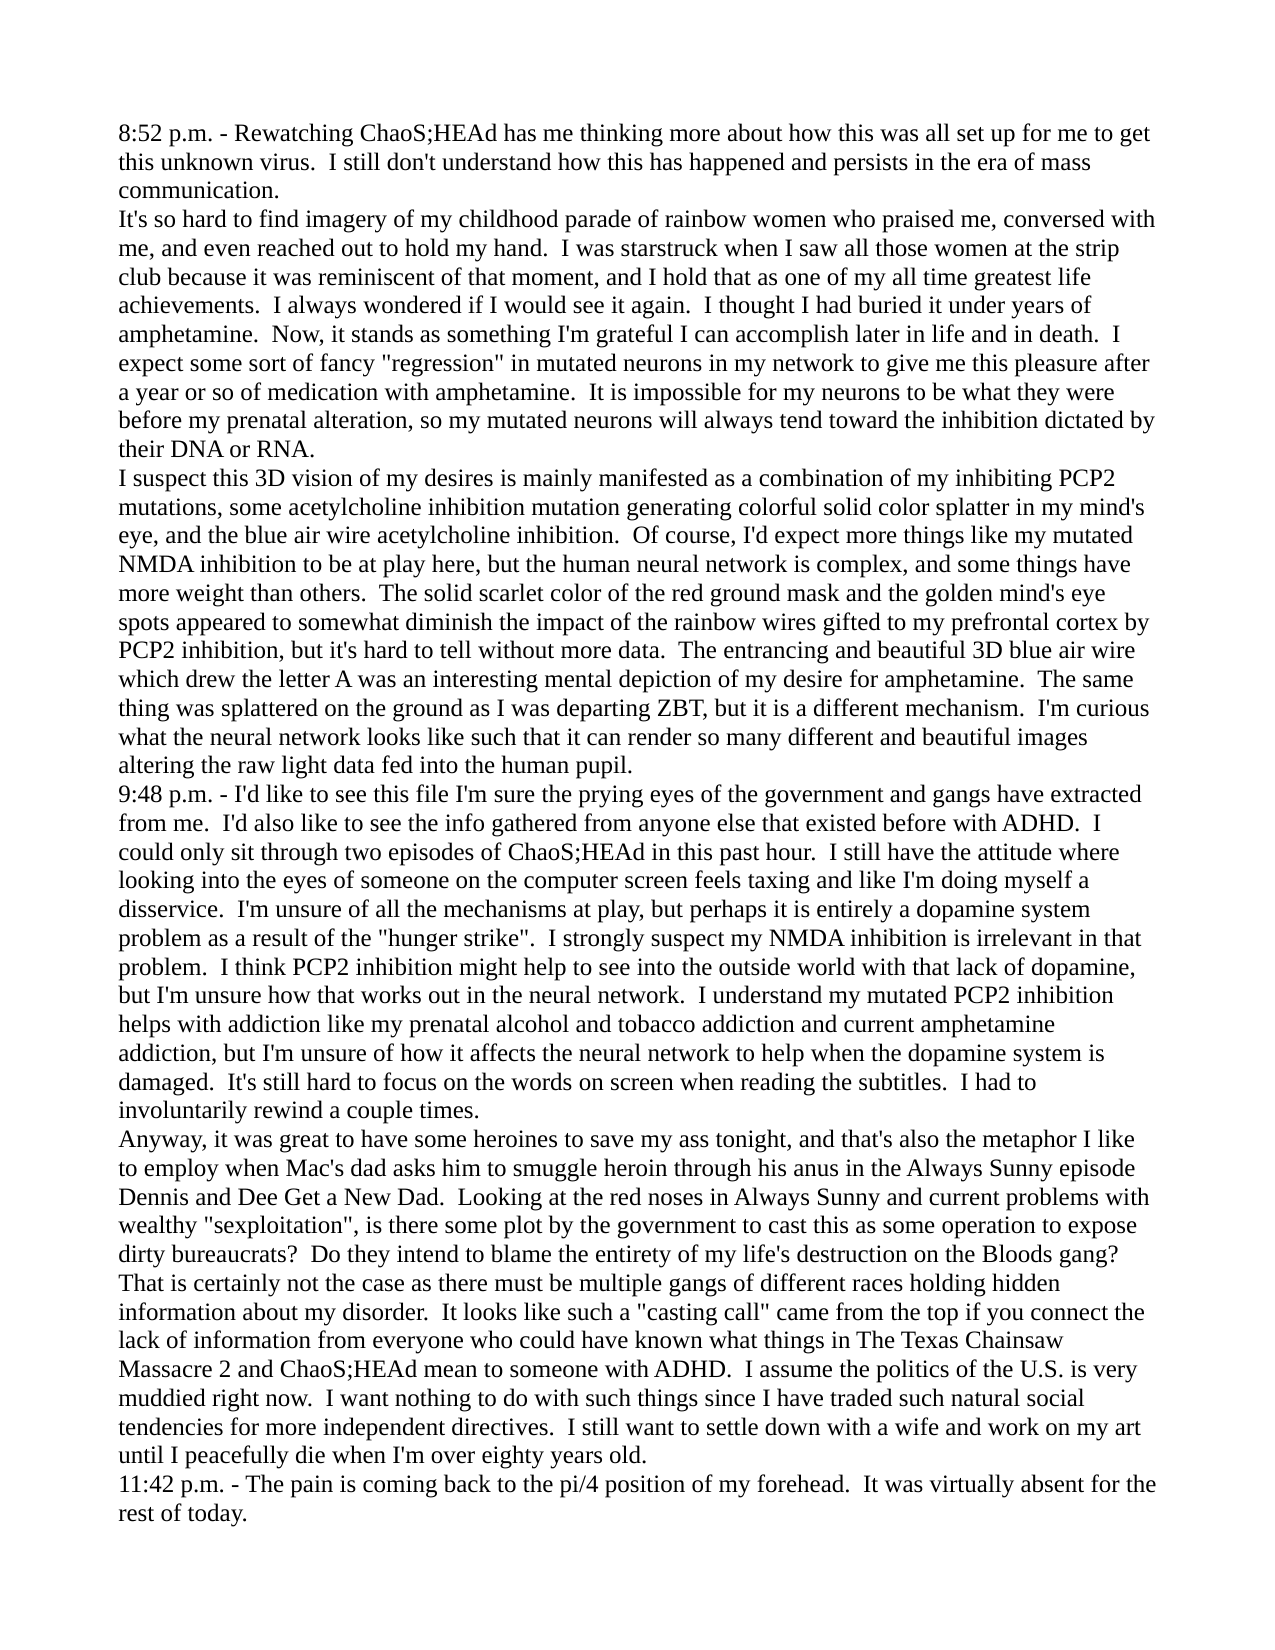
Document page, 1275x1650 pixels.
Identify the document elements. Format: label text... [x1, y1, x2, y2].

text 8:52 p.m. - Rewatching ChaoS;HEAd has me thinking more about how this was all set up for me to get this unknown virus. I still don't understand how this has happened and persists in the era of mass communication. [118, 118, 1157, 204]
text Anyway, it was great to have some heroines to save my ass tonight, and that's also the metaphor I like to employ when Mac's dad asks him to smuggle heroin through his anus in the Always Sunny episode Dennis and Dee Get a New Dad. Looking at the red noses in Always Sunny and current problems with wealthy "sexploitation", is there some plot by the government to cast this as some operation to expose dirty bureaucrats? Do they intend to blame the entirety of my life's destruction on the Bloods gang? That is certainly not the case as there must be multiple gangs of different races holding hidden information about my disorder. It looks like such a "casting call" came from the top if you connect the lack of information from everyone who could have known what things in The Texas Chainsaw Massacre 2 and ChaoS;HEAd mean to someone with ADHD. I assume the politics of the U.S. is very muddied right now. I want nothing to do with such things since I have traded such natural social tendencies for more independent directives. I still want to settle down with a wife and work on my art until I peacefully die when I'm over eighty years old. [118, 1124, 1157, 1469]
text It's so hard to find imagery of my childhood parade of rainbow women who praised me, conversed with me, and even reached out to hold my hand. I was starstruck when I saw all those women at the strip club because it was reminiscent of that moment, and I hold that as one of my all time greatest life achievements. I always wondered if I would see it again. I thought I had buried it under years of amphetamine. Now, it stands as something I'm grateful I can accomplish later in life and in death. I expect some sort of fancy "regression" in mutated neurons in my network to give me this pleasure after a year or so of medication with amphetamine. It is impossible for my neurons to be what they were before my prenatal alteration, so my mutated neurons will always tend toward the inhibition dictated by their DNA or RNA. [118, 204, 1157, 463]
text 9:48 p.m. - I'd like to see this file I'm sure the prying eyes of the government and gangs have extracted from me. I'd also like to see the info gathered from anyone else that existed before with ADHD. I could only sit through two episodes of ChaoS;HEAd in this past hour. I still have the attitude where looking into the eyes of someone on the computer screen feels taxing and like I'm doing myself a disservice. I'm unsure of all the mechanisms at play, but perhaps it is entirely a dopamine system problem as a result of the "hunger strike". I strongly suspect my NMDA inhibition is irrelevant in that problem. I think PCP2 inhibition might help to see into the outside world with that lack of dopamine, but I'm unsure how that works out in the neural network. I understand my mutated PCP2 inhibition helps with addiction like my prenatal alcohol and tobacco addiction and current amphetamine addiction, but I'm unsure of how it affects the neural network to help when the dopamine system is damaged. It's still hard to focus on the words on screen when reading the subtitles. I had to involuntarily rewind a couple times. [118, 779, 1157, 1124]
text 11:42 p.m. - The pain is coming back to the pi/4 position of my forehead. It was virtually absent for the rest of today. [118, 1469, 1157, 1527]
text I suspect this 3D vision of my desires is mainly manifested as a combination of my inhibiting PCP2 mutations, some acetylcholine inhibition mutation generating colorful solid color splatter in my mind's eye, and the blue air wire acetylcholine inhibition. Of course, I'd expect more things like my mutated NMDA inhibition to be at play here, but the human neural network is complex, and some things have more weight than others. The solid scarlet color of the red ground mask and the golden mind's eye spots appeared to somewhat diminish the impact of the rainbow wires gifted to my prefrontal cortex by PCP2 inhibition, but it's hard to tell without more data. The entrancing and beautiful 3D blue air wire which drew the letter A was an interesting mental depiction of my desire for amphetamine. The same thing was splattered on the ground as I was departing ZBT, but it is a different mechanism. I'm curious what the neural network looks like such that it can render so many different and beautiful images altering the raw light data fed into the human pupil. [118, 463, 1157, 779]
